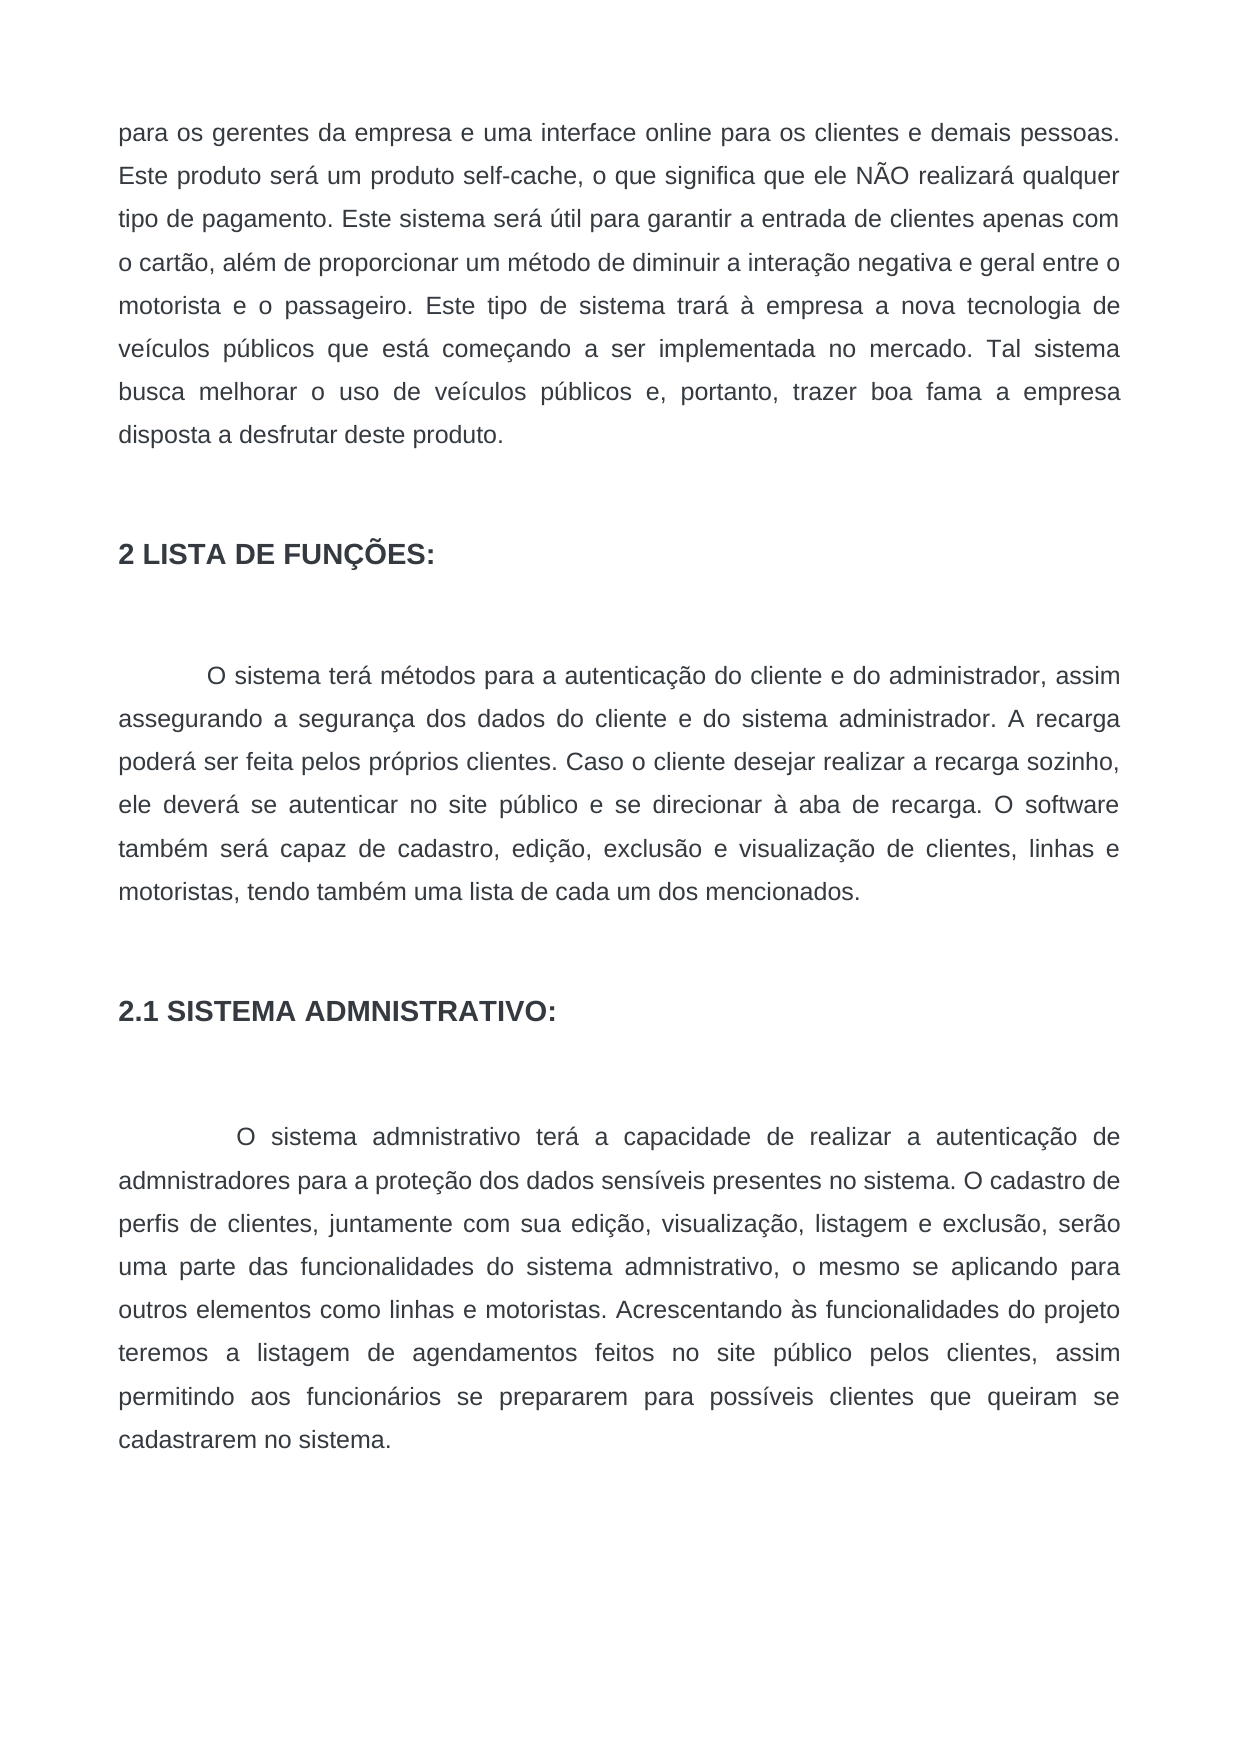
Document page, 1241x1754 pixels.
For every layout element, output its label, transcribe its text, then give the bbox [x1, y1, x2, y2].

text O sistema terá métodos para a autenticação do cliente e do administrador, assim assegurando a segurança dos dados do cliente e do sistema administrador. A recarga poderá ser feita pelos próprios clientes. Caso o cliente desejar realizar a recarga sozinho, ele deverá se autenticar no site público e se direcionar à aba de recarga. O software também será capaz de cadastro, edição, exclusão e visualização de clientes, linhas e motoristas, tendo também uma lista de cada um dos mencionados. [118, 661, 1122, 906]
text 2 LISTA DE FUNÇÕES: [118, 537, 1122, 571]
text O sistema admnistrativo terá a capacidade de realizar a autenticação de admnistradores para a proteção dos dados sensíveis presentes no sistema. O cadastro de perfis de clientes, juntamente com sua edição, visualização, listagem e exclusão, serão uma parte das funcionalidades do sistema admnistrativo, o mesmo se aplicando para outros elementos como linhas e motoristas. Acrescentando às funcionalidades do projeto teremos a listagem de agendamentos feitos no site público pelos clientes, assim permitindo aos funcionários se prepararem para possíveis clientes que queiram se cadastrarem no sistema. [118, 1118, 1122, 1453]
text para os gerentes da empresa e uma interface online para os clientes e demais pessoas. Este produto será um produto self-cache, o que significa que ele NÃO realizará qualquer tipo de pagamento. Este sistema será útil para garantir a entrada de clientes apenas com o cartão, além de proporcionar um método de diminuir a interação negativa e geral entre o motorista e o passageiro. Este tipo de sistema trará à empresa a nova tecnologia de veículos públicos que está começando a ser implementada no mercado. Tal sistema busca melhorar o uso de veículos públicos e, portanto, trazer boa fama a empresa disposta a desfrutar deste produto. [118, 118, 1122, 449]
text 2.1 SISTEMA ADMNISTRATIVO: [118, 994, 1122, 1027]
